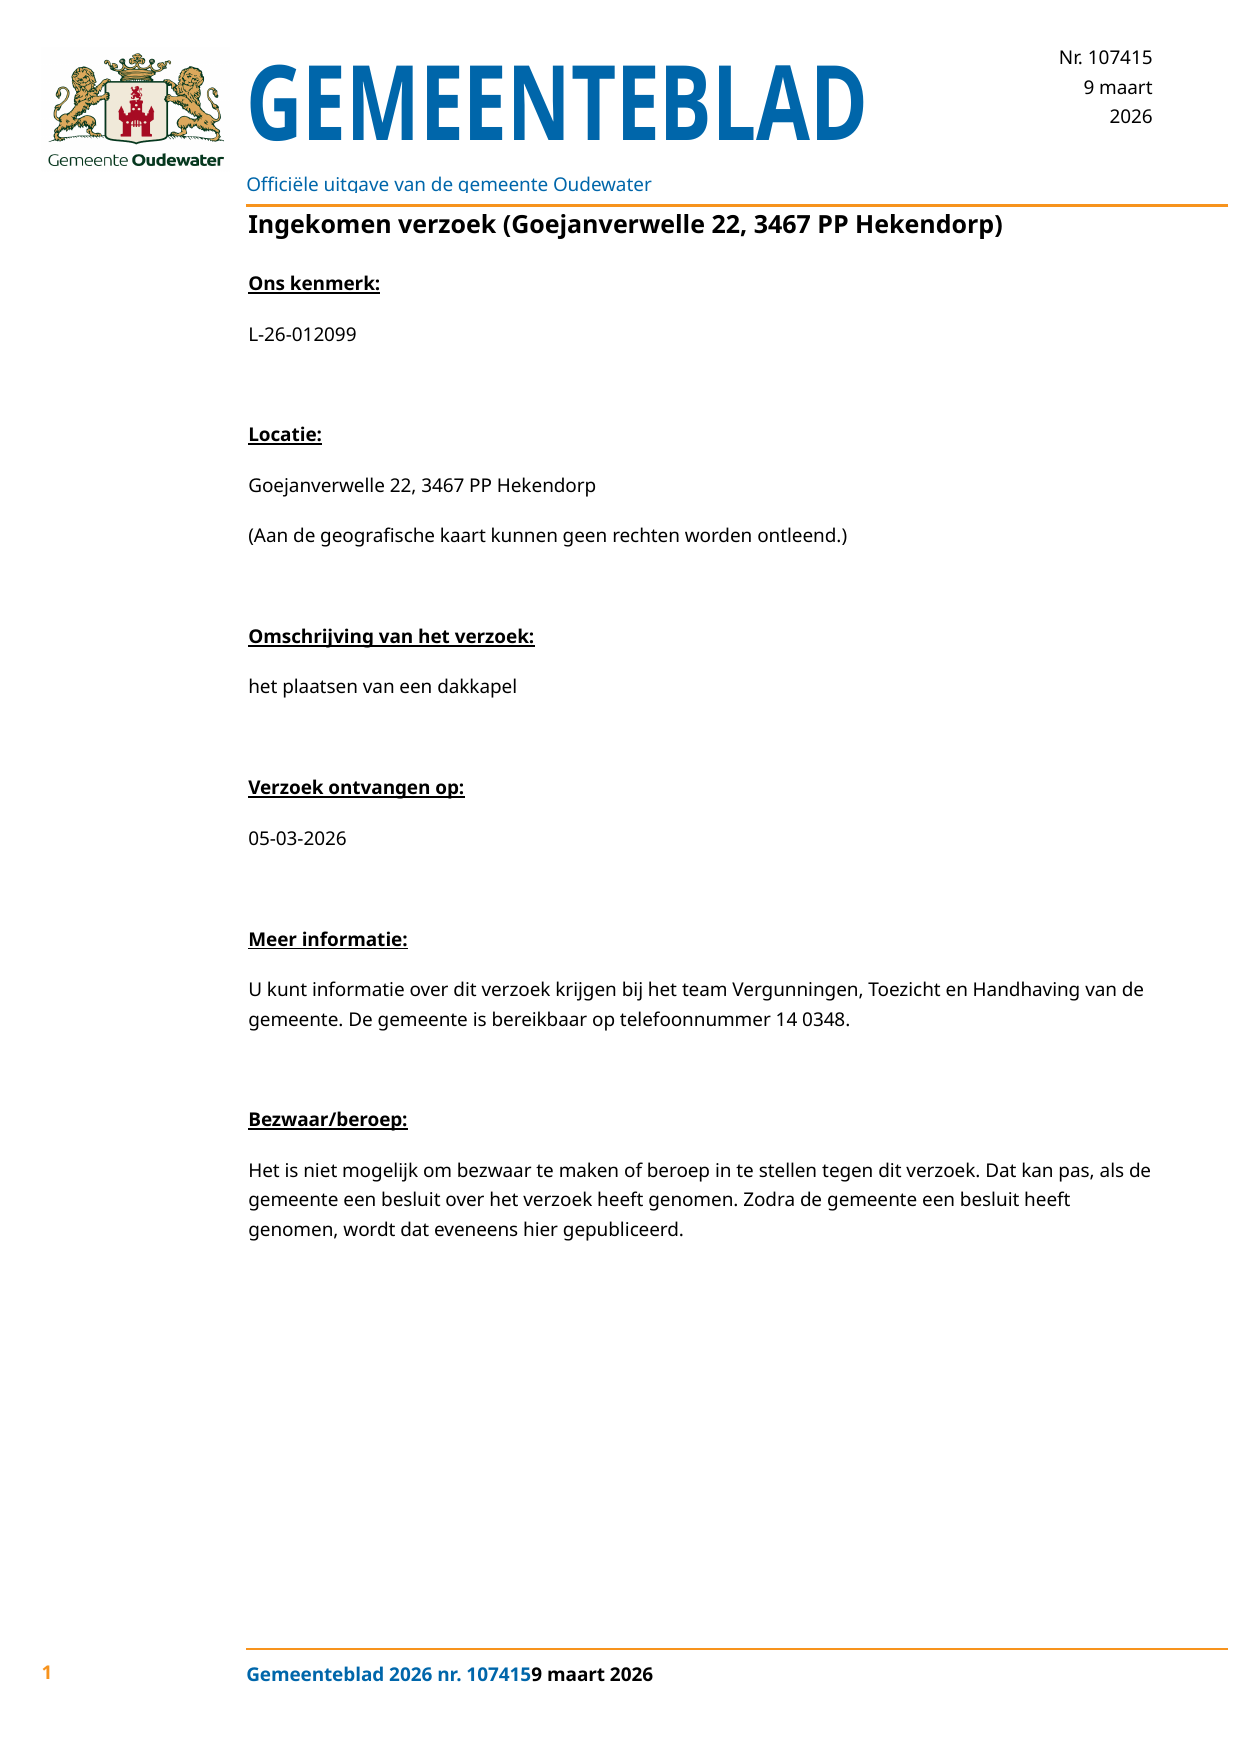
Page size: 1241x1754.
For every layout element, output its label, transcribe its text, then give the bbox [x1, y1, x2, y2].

text 05-03-2026 [248, 825, 1152, 851]
text Ingekomen verzoek (Goejanverwelle 22, 3467 PP Hekendorp) [248, 207, 1152, 241]
text Verzoek ontvangen op: [248, 774, 1152, 800]
text het plaatsen van een dakkapel [248, 674, 1152, 699]
text Locatie: [248, 422, 1152, 447]
text Meer informatie: [248, 926, 1152, 951]
picture [41, 47, 231, 172]
text (Aan de geografische kaart kunnen geen rechten worden ontleend.) [248, 522, 1152, 548]
text Ons kenmerk: [248, 270, 1152, 296]
text Het is niet mogelijk om bezwaar te maken of beroep in te stellen tegen dit verzoek. Dat kan pas, als de gemeente een besluit over het verzoek heeft genomen. Zodra de gemeente een besluit heeft genomen, wordt dat eveneens hier gepubliceerd. [248, 1157, 1152, 1242]
text Omschrijving van het verzoek: [248, 623, 1152, 649]
text Bezwaar/beroep: [248, 1107, 1152, 1132]
text L-26-012099 [248, 321, 1152, 346]
text U kunt informatie over dit verzoek krijgen bij het team Vergunningen, Toezicht en Handhaving van de gemeente. De gemeente is bereikbaar op telefoonnummer 14 0348. [248, 976, 1152, 1031]
text Goejanverwelle 22, 3467 PP Hekendorp [248, 472, 1152, 498]
